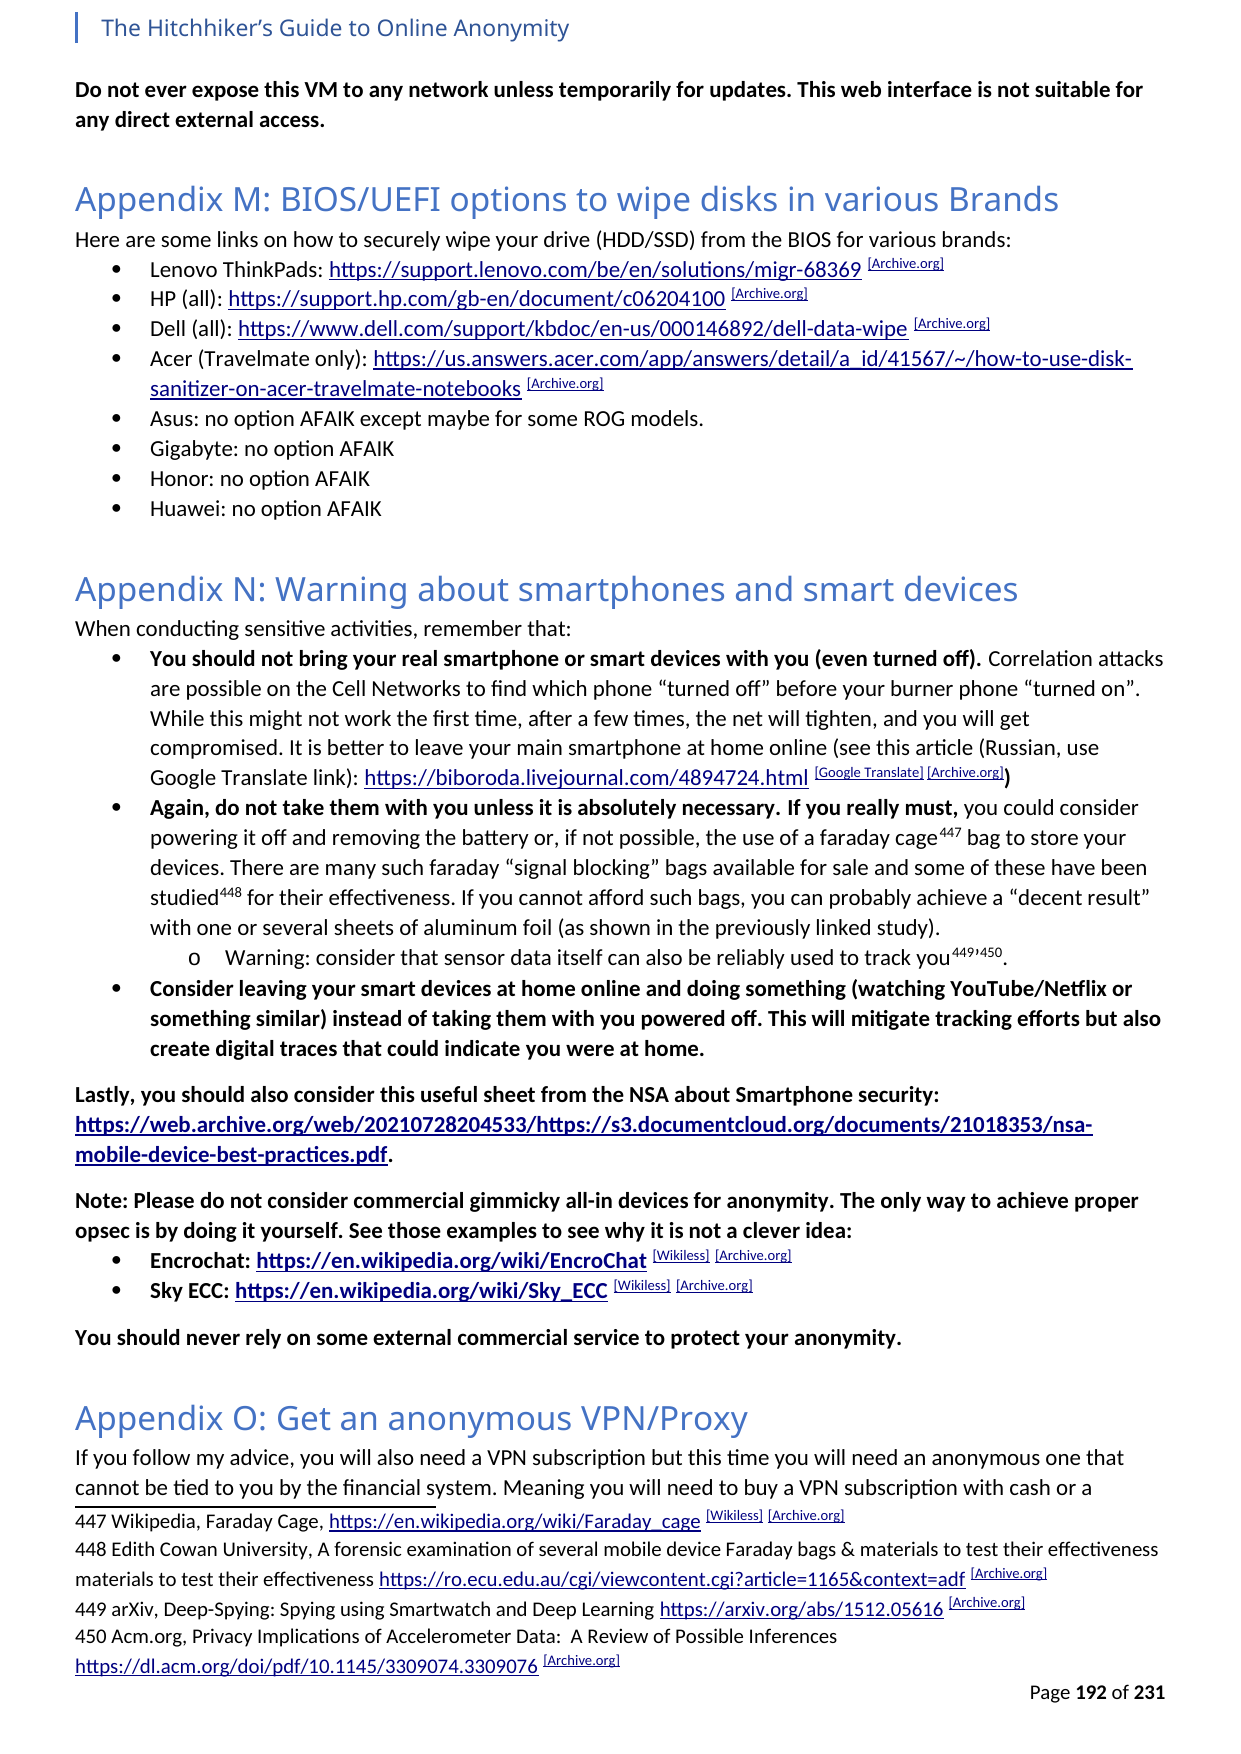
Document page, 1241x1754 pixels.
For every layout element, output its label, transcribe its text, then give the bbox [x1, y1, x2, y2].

list Acer (Travelmate only): https://us.answers.acer.com/app/answers/detail/a_id/41567/~/how-to-use-disk-sanitizer-on-acer-travelmate-notebooks [Archive.org] [112, 344, 1165, 402]
list Honor: no option AFAIK [112, 464, 1165, 492]
text Here are some links on how to securely wipe your drive (HDD/SSD) from the BIOS for various brands: [75, 225, 1165, 253]
list Edith Cowan University, A forensic examination of several mobile device Faraday bags & materials to test their effectiveness materials to test their effectiveness https://ro.ecu.edu.au/cgi/viewcontent.cgi?article=1165&context=adf [Archive.org] [75, 1537, 1165, 1592]
text Do not ever expose this VM to any network unless temporarily for updates. This web interface is not suitable for any direct external access. [75, 75, 1165, 133]
text Lastly, you should also consider this useful sheet from the NSA about Smartphone security: https://web.archive.org/web/20210728204533/https://s3.documentcloud.org/documents/21018353/nsa-mobile-device-best-practices.pdf. [75, 1080, 1165, 1168]
list Again, do not take them with you unless it is absolutely necessary. If you really must, you could consider powering it off and removing the battery or, if not possible, the use of a faraday cage bag to store your devices. There are many such faraday “signal blocking” bags available for sale and some of these have been studied for their effectiveness. If you cannot afford such bags, you can probably achieve a “decent result” with one or several sheets of aluminum foil (as shown in the previously linked study). [112, 793, 1165, 941]
list Consider leaving your smart devices at home online and doing something (watching YouTube/Netflix or something similar) instead of taking them with you powered off. This will mitigate tracking efforts but also create digital traces that could indicate you were at home. [112, 974, 1165, 1062]
list arXiv, Deep-Spying: Spying using Smartwatch and Deep Learning https://arxiv.org/abs/1512.05616 [Archive.org] [75, 1594, 1165, 1622]
text If you follow my advice, you will also need a VPN subscription but this time you will need an anonymous one that cannot be tied to you by the financial system. Meaning you will need to buy a VPN subscription with cash or a [75, 1443, 1165, 1501]
subtitle Appendix M: BIOS/UEFI options to wipe disks in various Brands [75, 176, 1165, 222]
list Huawei: no option AFAIK [112, 494, 1165, 522]
text When conducting sensitive activities, remember that: [75, 614, 1165, 642]
list Dell (all): https://www.dell.com/support/kbdoc/en-us/000146892/dell-data-wipe [Archive.org] [112, 314, 1165, 342]
list Acm.org, Privacy Implications of Accelerometer Data: A Review of Possible Inferences https://dl.acm.org/doi/pdf/10.1145/3309074.3309076 [Archive.org] [75, 1624, 1165, 1679]
text Note: Please do not consider commercial gimmicky all-in devices for anonymity. The only way to achieve proper opsec is by doing it yourself. See those examples to see why it is not a clever idea: [75, 1187, 1165, 1244]
list Encrochat: https://en.wikipedia.org/wiki/EncroChat [Wikiless] [Archive.org] [112, 1246, 1165, 1274]
list Sky ECC: https://en.wikipedia.org/wiki/Sky_ECC [Wikiless] [Archive.org] [112, 1276, 1165, 1304]
subtitle Appendix O: Get an anonymous VPN/Proxy [75, 1394, 1165, 1440]
list Asus: no option AFAIK except maybe for some ROG models. [112, 404, 1165, 432]
text You should never rely on some external commercial service to protect your anonymity. [75, 1323, 1165, 1351]
subtitle Appendix N: Warning about smartphones and smart devices [75, 565, 1165, 611]
list You should not bring your real smartphone or smart devices with you (even turned off). Correlation attacks are possible on the Cell Networks to find which phone “turned off” before your burner phone “turned on”. While this might not work the first time, after a few times, the net will tighten, and you will get compromised. It is better to leave your main smartphone at home online (see this article (Russian, use Google Translate link): https://biboroda.livejournal.com/4894724.html [Google Translate] [Archive.org]) [112, 644, 1165, 791]
list HP (all): https://support.hp.com/gb-en/document/c06204100 [Archive.org] [112, 284, 1165, 313]
list Warning: consider that sensor data itself can also be reliably used to track you’. [187, 943, 1165, 972]
list Wikipedia, Faraday Cage, https://en.wikipedia.org/wiki/Faraday_cage [Wikiless] [Archive.org] [75, 1507, 1165, 1535]
list Lenovo ThinkPads: https://support.lenovo.com/be/en/solutions/migr-68369 [Archive.org] [112, 255, 1165, 283]
list Gigabyte: no option AFAIK [112, 434, 1165, 462]
